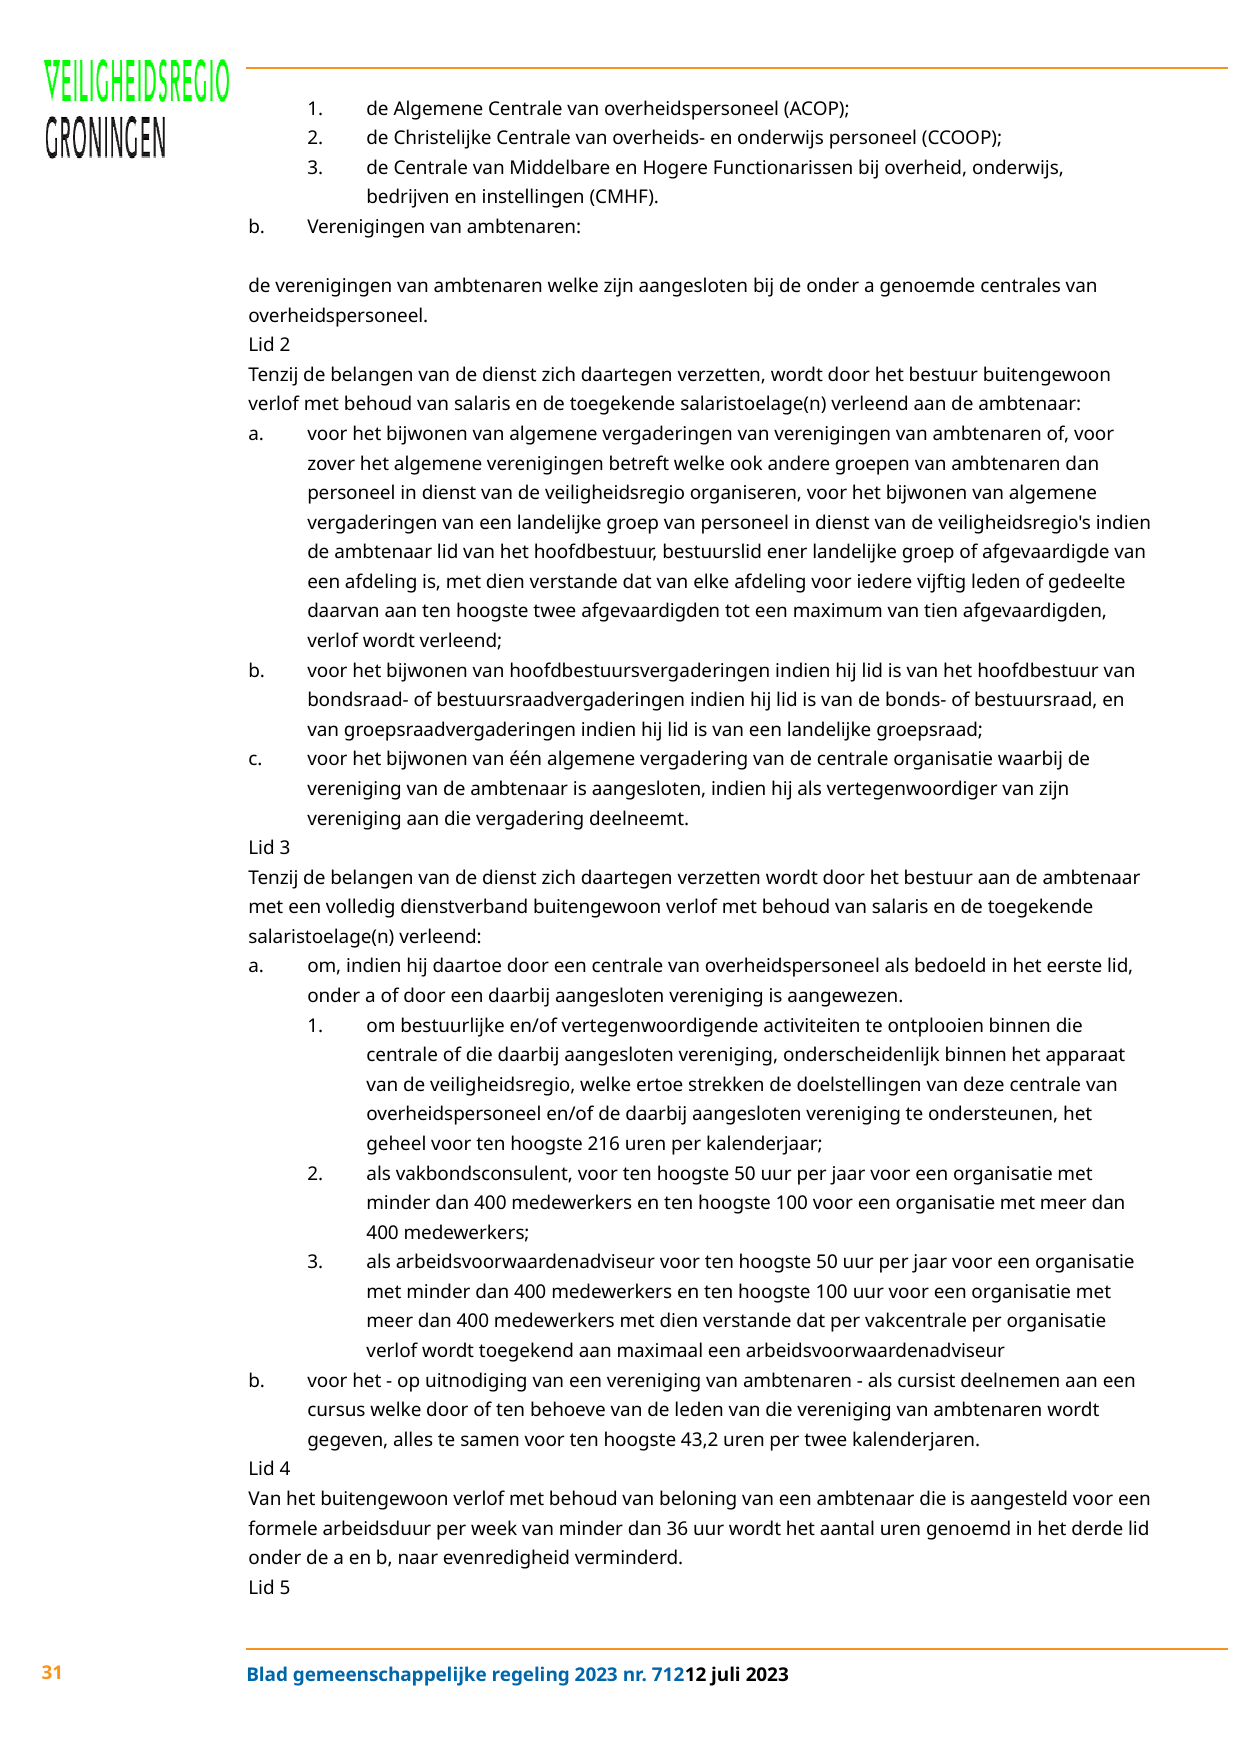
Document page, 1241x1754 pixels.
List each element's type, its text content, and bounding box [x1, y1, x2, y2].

text de verenigingen van ambtenaren welke zijn aangesloten bij de onder a genoemde centrales van overheidspersoneel. [248, 272, 1152, 328]
text Lid 5 [248, 1574, 1152, 1600]
list voor het - op uitnodiging van een vereniging van ambtenaren - als cursist deelnemen aan een cursus welke door of ten behoeve van de leden van die vereniging van ambtenaren wordt gegeven, alles te samen voor ten hoogste 43,2 uren per twee kalenderjaren. [248, 1367, 1152, 1452]
picture [41, 47, 231, 172]
list als arbeidsvoorwaardenadviseur voor ten hoogste 50 uur per jaar voor een organisatie met minder dan 400 medewerkers en ten hoogste 100 uur voor een organisatie met meer dan 400 medewerkers met dien verstande dat per vakcentrale per organisatie verlof wordt toegekend aan maximaal een arbeidsvoorwaardenadviseur [307, 1248, 1152, 1363]
list voor het bijwonen van hoofdbestuursvergaderingen indien hij lid is van het hoofdbestuur van bondsraad- of bestuursraadvergaderingen indien hij lid is van de bonds- of bestuursraad, en van groepsraadvergaderingen indien hij lid is van een landelijke groepsraad; [248, 657, 1152, 742]
text Tenzij de belangen van de dienst zich daartegen verzetten wordt door het bestuur aan de ambtenaar met een volledig dienstverband buitengewoon verlof met behoud van salaris en de toegekende salaristoelage(n) verleend: [248, 864, 1152, 949]
text Tenzij de belangen van de dienst zich daartegen verzetten, wordt door het bestuur buitengewoon verlof met behoud van salaris en de toegekende salaristoelage(n) verleend aan de ambtenaar: [248, 361, 1152, 416]
list de Algemene Centrale van overheidspersoneel (ACOP); [307, 95, 1152, 121]
text Van het buitengewoon verlof met behoud van beloning van een ambtenaar die is aangesteld voor een formele arbeidsduur per week van minder dan 36 uur wordt het aantal uren genoemd in het derde lid onder de a en b, naar evenredigheid verminderd. [248, 1485, 1152, 1570]
list voor het bijwonen van algemene vergaderingen van verenigingen van ambtenaren of, voor zover het algemene verenigingen betreft welke ook andere groepen van ambtenaren dan personeel in dienst van de veiligheidsregio organiseren, voor het bijwonen van algemene vergaderingen van een landelijke groep van personeel in dienst van de veiligheidsregio's indien de ambtenaar lid van het hoofdbestuur, bestuurslid ener landelijke groep of afgevaardigde van een afdeling is, met dien verstande dat van elke afdeling voor iedere vijftig leden of gedeelte daarvan aan ten hoogste twee afgevaardigden tot een maximum van tien afgevaardigden, verlof wordt verleend; [248, 420, 1152, 653]
list om bestuurlijke en/of vertegenwoordigende activiteiten te ontplooien binnen die centrale of die daarbij aangesloten vereniging, onderscheidenlijk binnen het apparaat van de veiligheidsregio, welke ertoe strekken de doelstellingen van deze centrale van overheidspersoneel en/of de daarbij aangesloten vereniging te ondersteunen, het geheel voor ten hoogste 216 uren per kalenderjaar; [307, 1012, 1152, 1156]
list de Christelijke Centrale van overheids- en onderwijs personeel (CCOOP); [307, 124, 1152, 150]
list de Centrale van Middelbare en Hogere Functionarissen bij overheid, onderwijs, bedrijven en instellingen (CMHF). [307, 154, 1152, 209]
text Lid 2 [248, 331, 1152, 357]
list om, indien hij daartoe door een centrale van overheidspersoneel als bedoeld in het eerste lid, onder a of door een daarbij aangesloten vereniging is aangewezen. [248, 953, 1152, 1008]
list Verenigingen van ambtenaren: [248, 213, 1152, 239]
text Lid 4 [248, 1456, 1152, 1481]
list als vakbondsconsulent, voor ten hoogste 50 uur per jaar voor een organisatie met minder dan 400 medewerkers en ten hoogste 100 voor een organisatie met meer dan 400 medewerkers; [307, 1160, 1152, 1245]
list voor het bijwonen van één algemene vergadering van de centrale organisatie waarbij de vereniging van de ambtenaar is aangesloten, indien hij als vertegenwoordiger van zijn vereniging aan die vergadering deelneemt. [248, 746, 1152, 831]
text Lid 3 [248, 834, 1152, 860]
